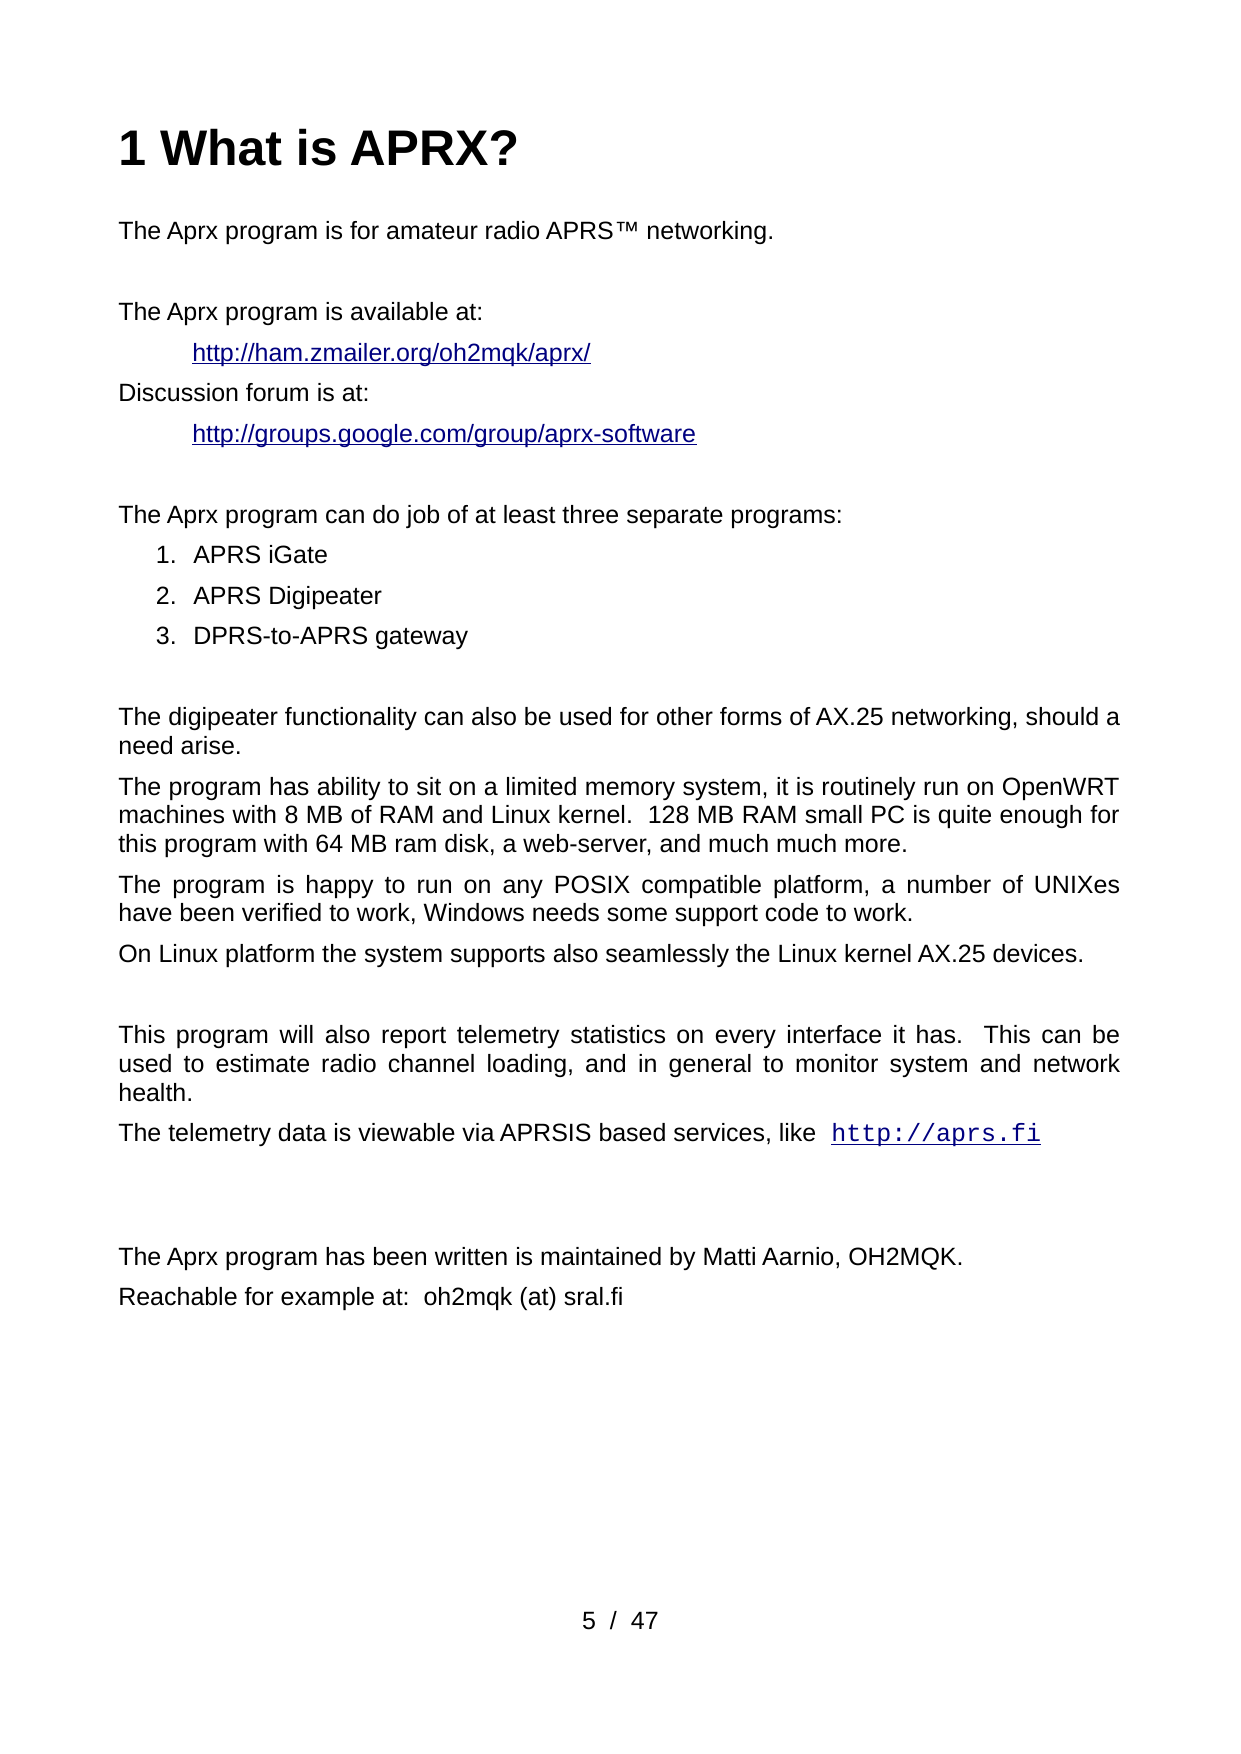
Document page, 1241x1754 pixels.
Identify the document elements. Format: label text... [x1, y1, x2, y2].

text http://ham.zmailer.org/oh2mqk/aprx/ [118, 338, 1122, 366]
list APRS Digipeater [156, 581, 1122, 609]
text The program has ability to sit on a limited memory system, it is routinely run on OpenWRT machines with 8 MB of RAM and Linux kernel. 128 MB RAM small PC is quite enough for this program with 64 MB ram disk, a web-server, and much much more. [118, 772, 1122, 858]
text The digipeater functionality can also be used for other forms of AX.25 networking, should a need arise. [118, 702, 1122, 760]
text The Aprx program is for amateur radio APRS™ networking. [118, 216, 1122, 245]
text The Aprx program is available at: [118, 297, 1122, 326]
text http://groups.google.com/group/aprx-software [118, 419, 1122, 447]
list DPRS-to-APRS gateway [156, 621, 1122, 650]
text On Linux platform the system supports also seamlessly the Linux kernel AX.25 devices. [118, 939, 1122, 968]
list APRS iGate [156, 540, 1122, 569]
text This program will also report telemetry statistics on every interface it has. This can be used to estimate radio channel loading, and in general to monitor system and network health. [118, 1020, 1122, 1106]
subtitle What is APRX? [118, 118, 1122, 176]
text The Aprx program has been written is maintained by Matti Aarnio, OH2MQK. [118, 1242, 1122, 1271]
text The program is happy to run on any POSIX compatible platform, a number of UNIXes have been verified to work, Windows needs some support code to work. [118, 870, 1122, 927]
text The Aprx program can do job of at least three separate programs: [118, 500, 1122, 528]
text Discussion forum is at: [118, 378, 1122, 407]
text The telemetry data is viewable via APRSIS based services, like http://aprs.fi [118, 1118, 1122, 1149]
text Reachable for example at: oh2mqk (at) sral.fi [118, 1282, 1122, 1311]
